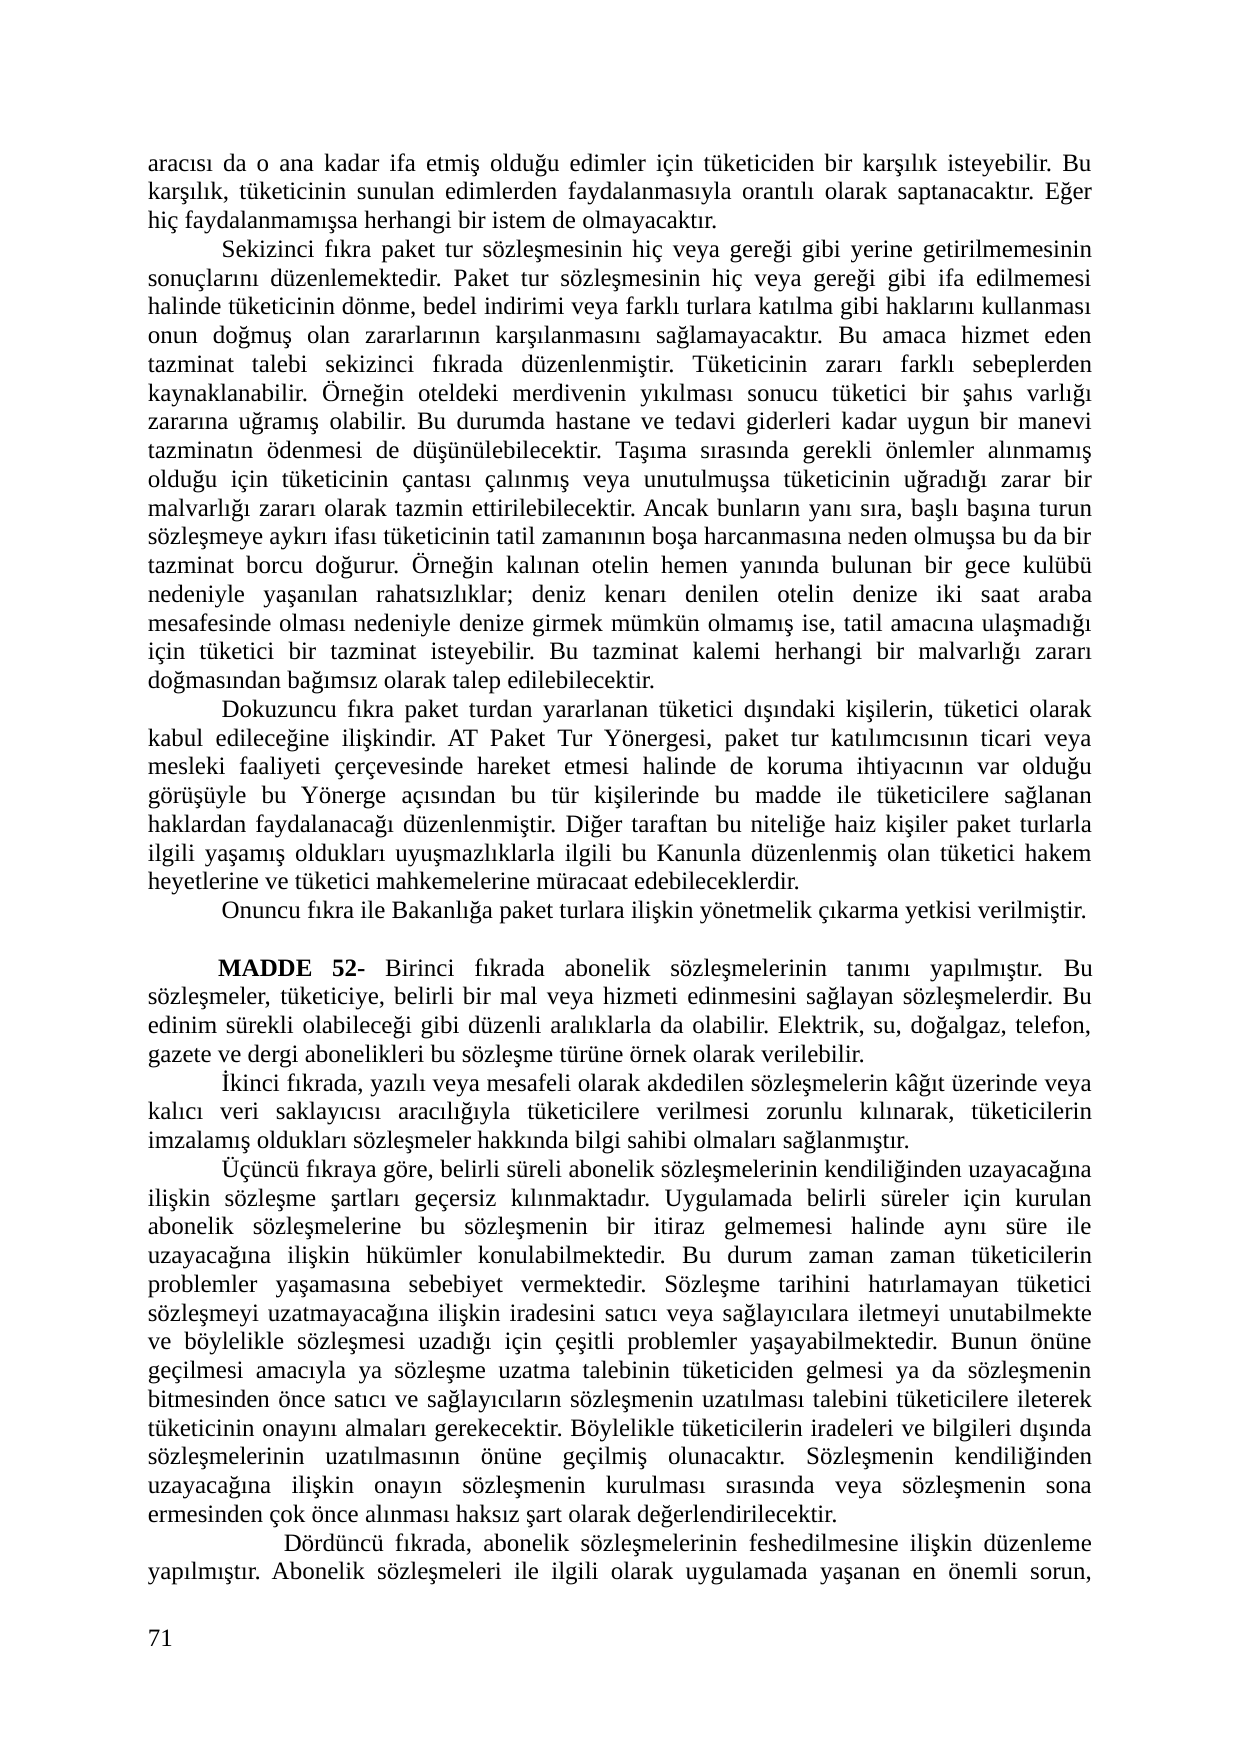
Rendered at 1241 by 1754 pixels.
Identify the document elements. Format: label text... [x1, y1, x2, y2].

text aracısı da o ana kadar ifa etmiş olduğu edimler için tüketiciden bir karşılık isteyebilir. Bu karşılık, tüketicinin sunulan edimlerden faydalanmasıyla orantılı olarak saptanacaktır. Eğer hiç faydalanmamışsa herhangi bir istem de olmayacaktır. [148, 148, 1093, 234]
text Üçüncü fıkraya göre, belirli süreli abonelik sözleşmelerinin kendiliğinden uzayacağına ilişkin sözleşme şartları geçersiz kılınmaktadır. Uygulamada belirli süreler için kurulan abonelik sözleşmelerine bu sözleşmenin bir itiraz gelmemesi halinde aynı süre ile uzayacağına ilişkin hükümler konulabilmektedir. Bu durum zaman zaman tüketicilerin problemler yaşamasına sebebiyet vermektedir. Sözleşme tarihini hatırlamayan tüketici sözleşmeyi uzatmayacağına ilişkin iradesini satıcı veya sağlayıcılara iletmeyi unutabilmekte ve böylelikle sözleşmesi uzadığı için çeşitli problemler yaşayabilmektedir. Bunun önüne geçilmesi amacıyla ya sözleşme uzatma talebinin tüketiciden gelmesi ya da sözleşmenin bitmesinden önce satıcı ve sağlayıcıların sözleşmenin uzatılması talebini tüketicilere ileterek tüketicinin onayını almaları gerekecektir. Böylelikle tüketicilerin iradeleri ve bilgileri dışında sözleşmelerinin uzatılmasının önüne geçilmiş olunacaktır. Sözleşmenin kendiliğinden uzayacağına ilişkin onayın sözleşmenin kurulması sırasında veya sözleşmenin sona ermesinden çok önce alınması haksız şart olarak değerlendirilecektir. [148, 1154, 1093, 1528]
text Dokuzuncu fıkra paket turdan yararlanan tüketici dışındaki kişilerin, tüketici olarak kabul edileceğine ilişkindir. AT Paket Tur Yönergesi, paket tur katılımcısının ticari veya mesleki faaliyeti çerçevesinde hareket etmesi halinde de koruma ihtiyacının var olduğu görüşüyle bu Yönerge açısından bu tür kişilerinde bu madde ile tüketicilere sağlanan haklardan faydalanacağı düzenlenmiştir. Diğer taraftan bu niteliğe haiz kişiler paket turlarla ilgili yaşamış oldukları uyuşmazlıklarla ilgili bu Kanunla düzenlenmiş olan tüketici hakem heyetlerine ve tüketici mahkemelerine müracaat edebileceklerdir. [148, 694, 1093, 895]
text Dördüncü fıkrada, abonelik sözleşmelerinin feshedilmesine ilişkin düzenleme yapılmıştır. Abonelik sözleşmeleri ile ilgili olarak uygulamada yaşanan en önemli sorun, [148, 1528, 1093, 1585]
text Sekizinci fıkra paket tur sözleşmesinin hiç veya gereği gibi yerine getirilmemesinin sonuçlarını düzenlemektedir. Paket tur sözleşmesinin hiç veya gereği gibi ifa edilmemesi halinde tüketicinin dönme, bedel indirimi veya farklı turlara katılma gibi haklarını kullanması onun doğmuş olan zararlarının karşılanmasını sağlamayacaktır. Bu amaca hizmet eden tazminat talebi sekizinci fıkrada düzenlenmiştir. Tüketicinin zararı farklı sebeplerden kaynaklanabilir. Örneğin oteldeki merdivenin yıkılması sonucu tüketici bir şahıs varlığı zararına uğramış olabilir. Bu durumda hastane ve tedavi giderleri kadar uygun bir manevi tazminatın ödenmesi de düşünülebilecektir. Taşıma sırasında gerekli önlemler alınmamış olduğu için tüketicinin çantası çalınmış veya unutulmuşsa tüketicinin uğradığı zarar bir malvarlığı zararı olarak tazmin ettirilebilecektir. Ancak bunların yanı sıra, başlı başına turun sözleşmeye aykırı ifası tüketicinin tatil zamanının boşa harcanmasına neden olmuşsa bu da bir tazminat borcu doğurur. Örneğin kalınan otelin hemen yanında bulunan bir gece kulübü nedeniyle yaşanılan rahatsızlıklar; deniz kenarı denilen otelin denize iki saat araba mesafesinde olması nedeniyle denize girmek mümkün olmamış ise, tatil amacına ulaşmadığı için tüketici bir tazminat isteyebilir. Bu tazminat kalemi herhangi bir malvarlığı zararı doğmasından bağımsız olarak talep edilebilecektir. [148, 234, 1093, 694]
text İkinci fıkrada, yazılı veya mesafeli olarak akdedilen sözleşmelerin kâğıt üzerinde veya kalıcı veri saklayıcısı aracılığıyla tüketicilere verilmesi zorunlu kılınarak, tüketicilerin imzalamış oldukları sözleşmeler hakkında bilgi sahibi olmaları sağlanmıştır. [148, 1068, 1093, 1154]
text Onuncu fıkra ile Bakanlığa paket turlara ilişkin yönetmelik çıkarma yetkisi verilmiştir. [148, 895, 1093, 924]
text MADDE 52- Birinci fıkrada abonelik sözleşmelerinin tanımı yapılmıştır. Bu sözleşmeler, tüketiciye, belirli bir mal veya hizmeti edinmesini sağlayan sözleşmelerdir. Bu edinim sürekli olabileceği gibi düzenli aralıklarla da olabilir. Elektrik, su, doğalgaz, telefon, gazete ve dergi abonelikleri bu sözleşme türüne örnek olarak verilebilir. [148, 953, 1093, 1068]
